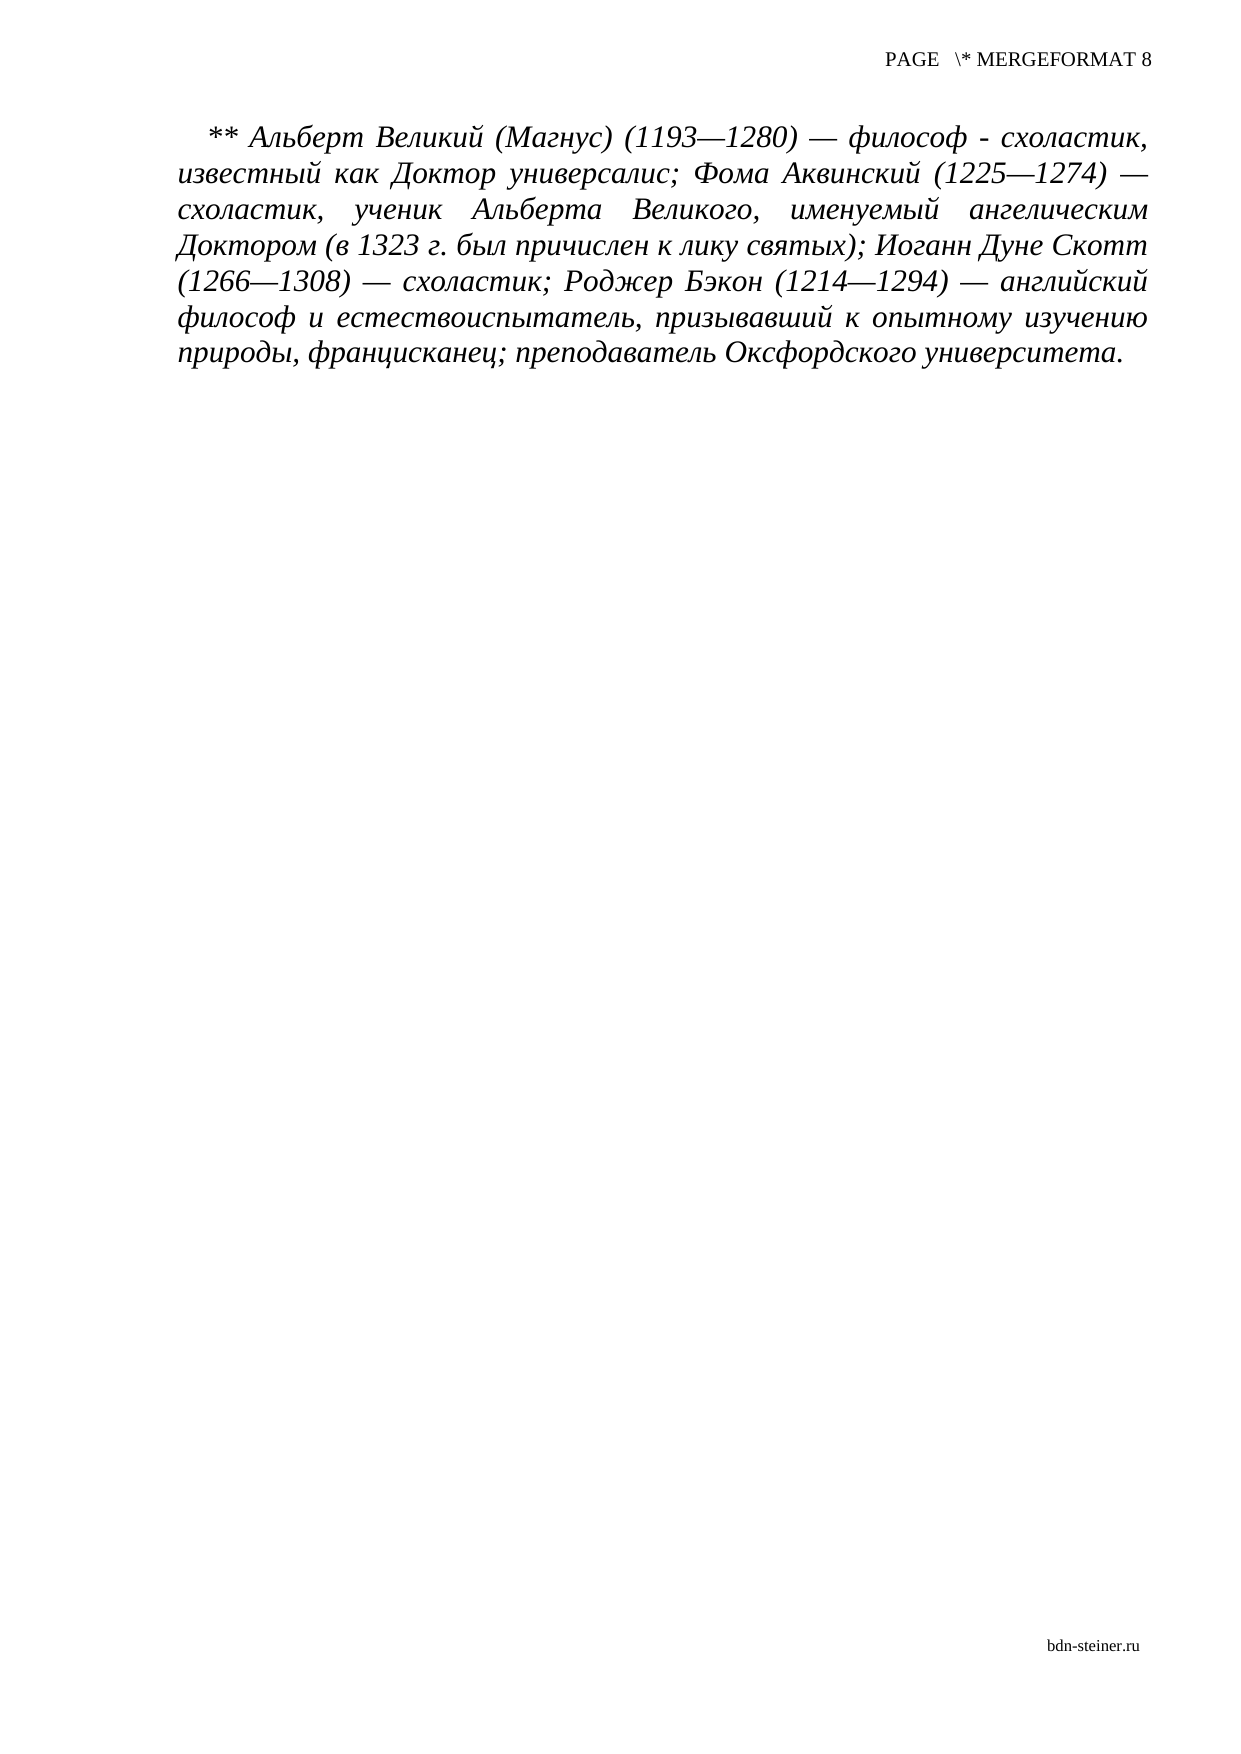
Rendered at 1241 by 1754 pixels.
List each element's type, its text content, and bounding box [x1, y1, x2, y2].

text ** Альберт Великий (Магнус) (1193—1280) — философ - схоластик, известный как Доктор универсалис; Фома Аквинский (1225—1274) — схоластик, ученик Альберта Великого, именуемый ангелическим Доктором (в 1323 г. был причислен к лику святых); Иоганн Дуне Скотт (1266—1308) — схоластик; Роджер Бэкон (1214—1294) — английский философ и естествоиспытатель, призывавший к опытному изучению природы, францисканец; преподаватель Оксфордского университета. [177, 118, 1152, 370]
